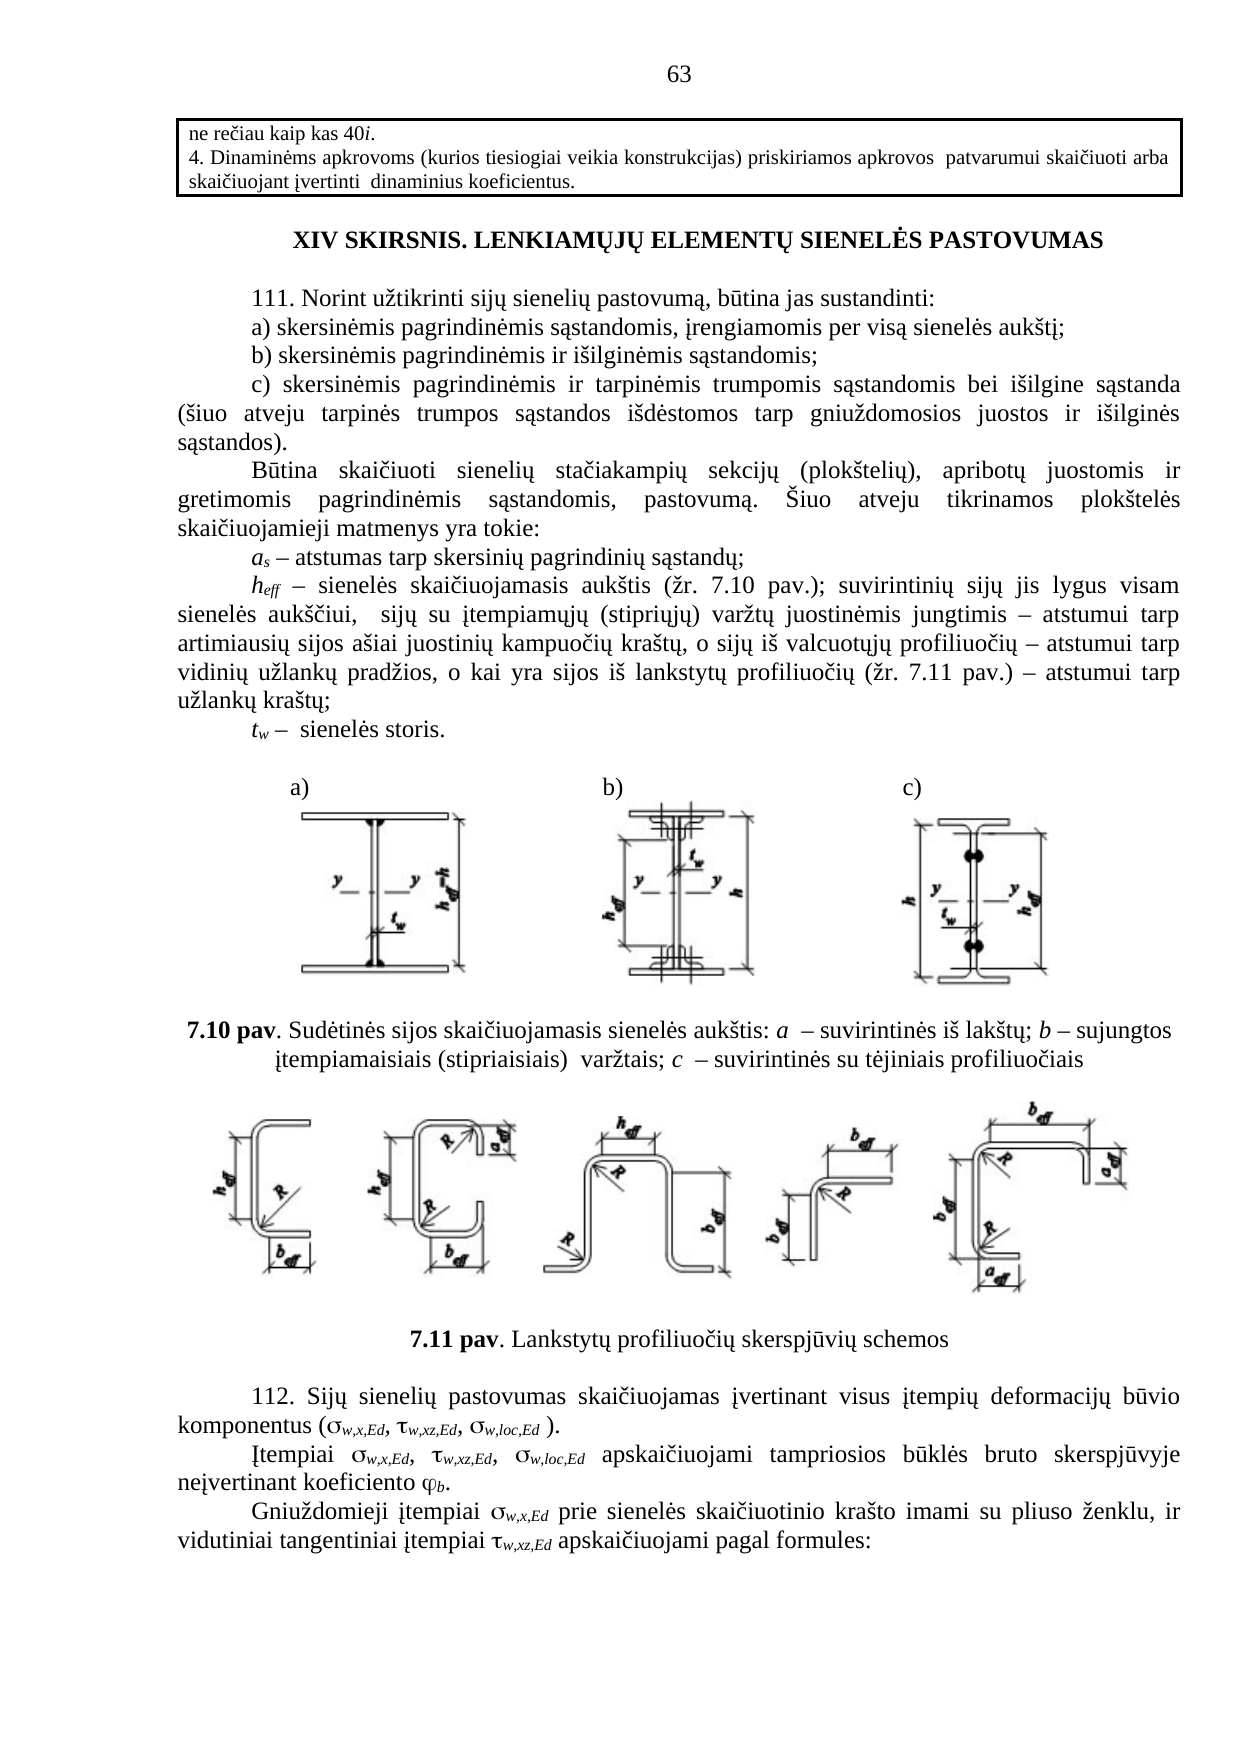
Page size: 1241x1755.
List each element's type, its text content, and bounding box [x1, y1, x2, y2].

text 112. Sijų sienelių pastovumas skaičiuojamas įvertinant visus įtempių deformacijų būvio komponentus (sw,x,Ed, tw,xz,Ed, sw,loc,Ed ). [177, 1381, 1181, 1439]
table_header a) [236, 772, 532, 800]
text 7.11 pav. Lankstytų profiliuočių skerspjūvių schemos [177, 1324, 1181, 1352]
text as – atstumas tarp skersinių pagrindinių sąstandų; [177, 542, 1181, 570]
text 111. Norint užtikrinti sijų sienelių pastovumą, būtina jas sustandinti: [177, 283, 1181, 312]
table_header [177, 1101, 354, 1295]
table_cell [757, 800, 827, 986]
table_header b) [532, 772, 827, 800]
table_cell ne rečiau kaip kas 40i. 4. Dinaminėms apkrovoms (kurios tiesiogiai veikia konstrukcijas) priskiriamos apkrovos patvarumui skaičiuoti arba skaičiuojant įvertinti dinaminius koeficientus. [179, 121, 1180, 193]
table_cell [236, 800, 532, 986]
text c) skersinėmis pagrindinėmis ir tarpinėmis trumpomis sąstandomis bei išilgine sąstanda (šiuo atveju tarpinės trumpos sąstandos išdėstomos tarp gniuždomosios juostos ir išilginės sąstandos). [177, 369, 1181, 455]
text a) skersinėmis pagrindinėmis sąstandomis, įrengiamomis per visą sienelės aukštį; [177, 312, 1181, 340]
table_header [744, 1101, 922, 1295]
table_header c) [827, 772, 1122, 800]
table_header [354, 1101, 532, 1295]
table_header [532, 1101, 744, 1295]
text b) skersinėmis pagrindinėmis ir išilginėmis sąstandomis; [177, 340, 1181, 369]
text tw – sienelės storis. [177, 714, 1181, 743]
table_header [1130, 1101, 1140, 1295]
table_header [922, 1101, 932, 1295]
table_cell [827, 800, 1122, 986]
text Įtempiai sw,x,Ed, tw,xz,Ed, sw,loc,Ed apskaičiuojami tampriosios būklės bruto skerspjūvyje neįvertinant koeficiento jb. [177, 1439, 1181, 1496]
text Gniuždomieji įtempiai sw,x,Ed prie sienelės skaičiuotinio krašto imami su pliuso ženklu, ir vidutiniai tangentiniai įtempiai tw,xz,Ed apskaičiuojami pagal formules: [177, 1496, 1181, 1554]
text Būtina skaičiuoti sienelių stačiakampių sekcijų (plokštelių), apribotų juostomis ir gretimomis pagrindinėmis sąstandomis, pastovumą. Šiuo atveju tikrinamos plokštelės skaičiuojamieji matmenys yra tokie: [177, 455, 1181, 542]
text XIV SKIRSNIS. LENKIAMŲJŲ ELEMENTŲ SIENELės PASTOVUMAS [215, 225, 1181, 254]
text 7.10 pav. Sudėtinės sijos skaičiuojamasis sienelės aukštis: a – suvirintinės iš lakštų; b – sujungtos įtempiamaisiais (stipriaisiais) varžtais; c – suvirintinės su tėjiniais profiliuočiais [177, 1015, 1181, 1072]
table_cell [532, 800, 601, 986]
text heff – sienelės skaičiuojamasis aukštis (žr. 7.10 pav.); suvirintinių sijų jis lygus visam sienelės aukščiui, sijų su įtempiamųjų (stipriųjų) varžtų juostinėmis jungtimis – atstumui tarp artimiausių sijos ašiai juostinių kampuočių kraštų, o sijų iš valcuotųjų profiliuočių – atstumui tarp vidinių užlankų pradžios, o kai yra sijos iš lankstytų profiliuočių (žr. 7.11 pav.) – atstumui tarp užlankų kraštų; [177, 570, 1181, 714]
